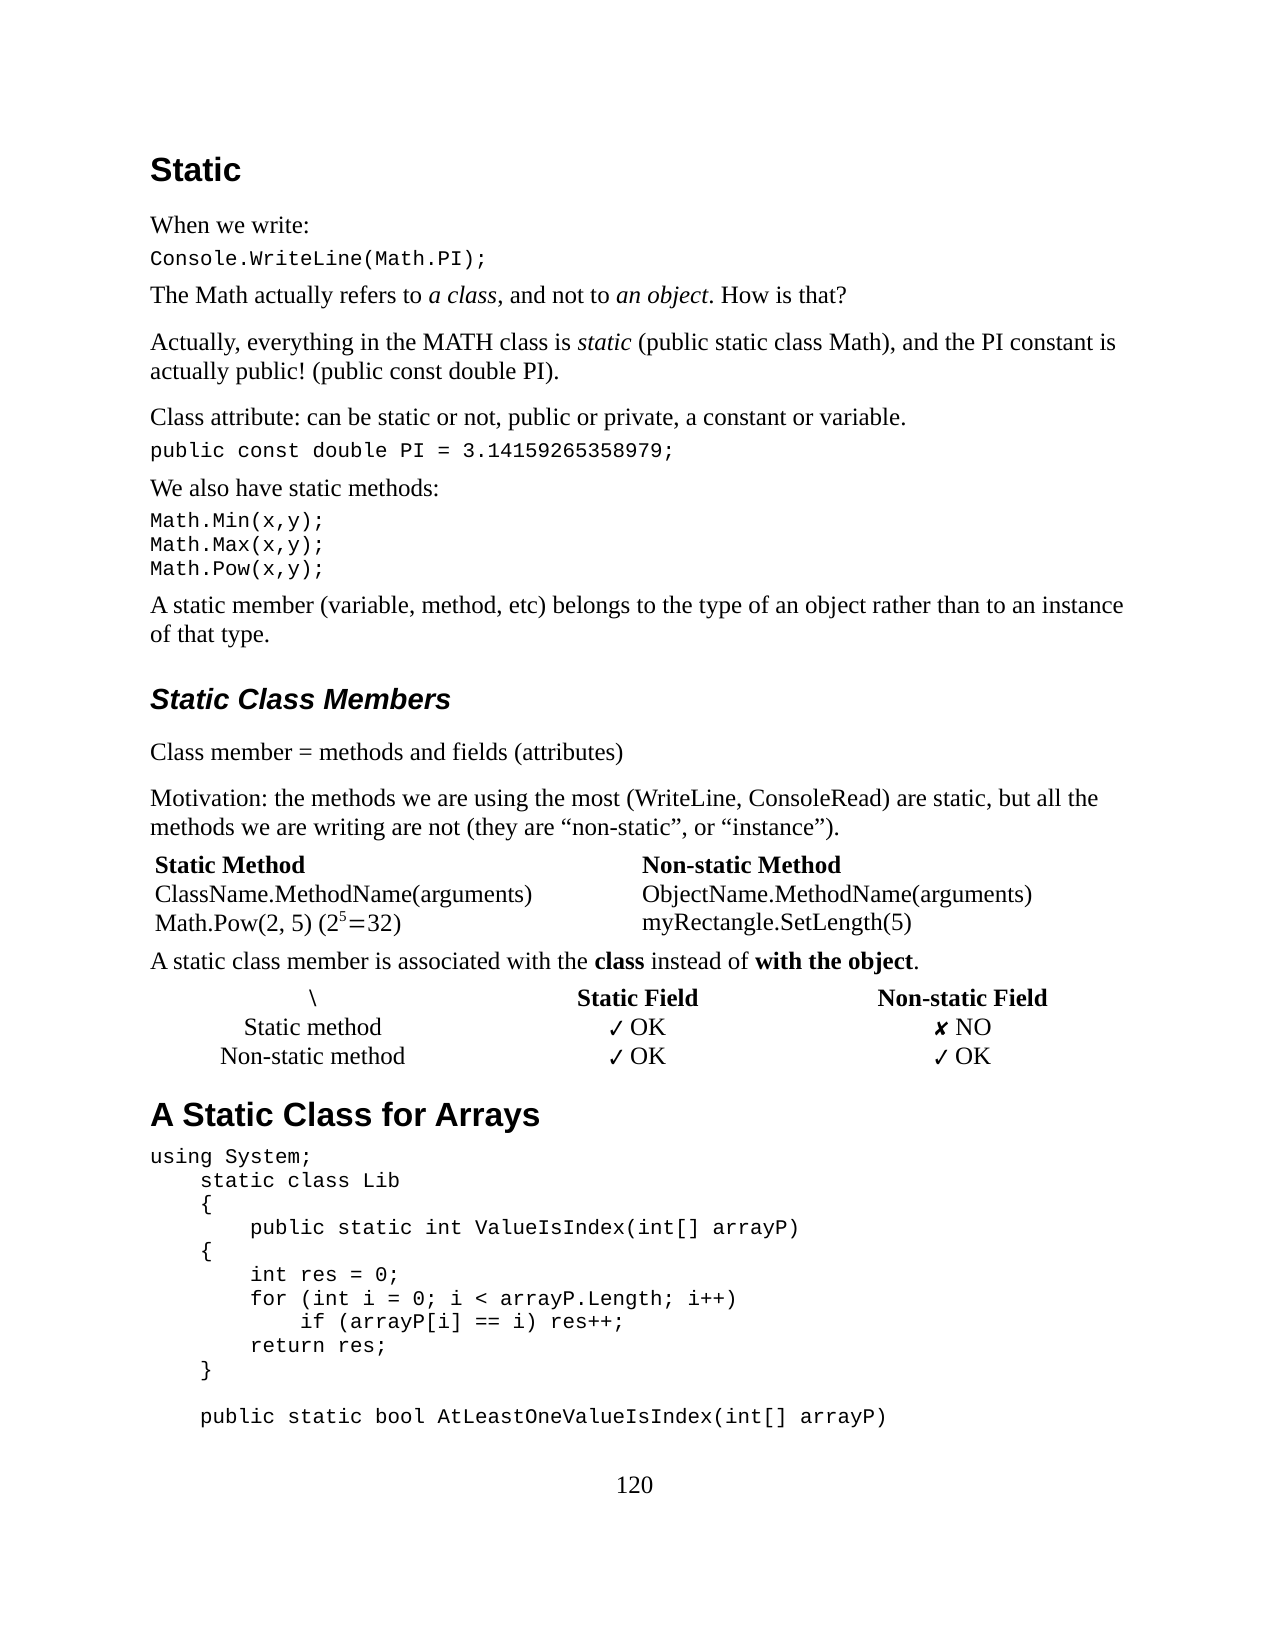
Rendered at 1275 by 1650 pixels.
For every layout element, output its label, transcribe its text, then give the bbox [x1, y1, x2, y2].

text We also have static methods: [150, 473, 1125, 502]
text public static int ValueIsIndex(int[] arrayP) [150, 1217, 1125, 1241]
text int res = 0; [150, 1264, 1125, 1288]
text using System; [150, 1146, 1125, 1169]
table_header \ [150, 984, 475, 1012]
table_cell myRectangle.SetLength(5) [638, 908, 1125, 937]
text When we write: [150, 210, 1125, 239]
table_header Static Field [475, 984, 800, 1012]
text A static class member is associated with the class instead of with the object. [150, 946, 1125, 974]
text Math.Min(x,y); [150, 511, 1125, 534]
table_cell ✔ OK [800, 1041, 1125, 1070]
text } [150, 1359, 1125, 1382]
text Math.Pow(x,y); [150, 558, 1125, 581]
text A static member (variable, method, etc) belongs to the type of an object rather than to an instance of that type. [150, 590, 1125, 648]
table_cell ✔ OK [475, 1041, 800, 1070]
text public static bool AtLeastOneValueIsIndex(int[] arrayP) [150, 1406, 1125, 1430]
text for (int i = 0; i < arrayP.Length; i++) [150, 1288, 1125, 1311]
text The Math actually refers to a class, and not to an object. How is that? [150, 280, 1125, 309]
subtitle A Static Class for Arrays [150, 1095, 1125, 1133]
text Actually, everything in the MATH class is static (public static class Math), and the PI constant is actually public! (public const double PI). [150, 327, 1125, 384]
text if (arrayP[i] == i) res++; [150, 1311, 1125, 1335]
text { [150, 1241, 1125, 1264]
text Math.Max(x,y); [150, 534, 1125, 558]
subtitle Static [150, 150, 1125, 189]
text { [150, 1193, 1125, 1217]
table_cell ClassName.MethodName(arguments) [150, 879, 637, 907]
text Motivation: the methods we are using the most (WriteLine, ConsoleRead) are static, but all the methods we are writing are not (they are “non-static”, or “instance”). [150, 783, 1125, 841]
subtitle Static Class Members [150, 682, 1125, 715]
table_cell Math.Pow(2, 5) () [150, 908, 637, 937]
text return res; [150, 1335, 1125, 1359]
table_cell Static method [150, 1012, 475, 1041]
table_header Non-static Method [638, 850, 1125, 879]
table_cell ✔ OK [475, 1012, 800, 1041]
text static class Lib [150, 1169, 1125, 1193]
table_header Static Method [150, 850, 637, 879]
table_cell ✘ NO [800, 1012, 1125, 1041]
text public const double PI = 3.14159265358979; [150, 440, 1125, 464]
text Class member = methods and fields (attributes) [150, 737, 1125, 766]
table_cell ObjectName.MethodName(arguments) [638, 879, 1125, 907]
text Class attribute: can be static or not, public or private, a constant or variable. [150, 402, 1125, 431]
table_cell Non-static method [150, 1041, 475, 1070]
table_header Non-static Field [800, 984, 1125, 1012]
text Console.WriteLine(Math.PI); [150, 248, 1125, 271]
